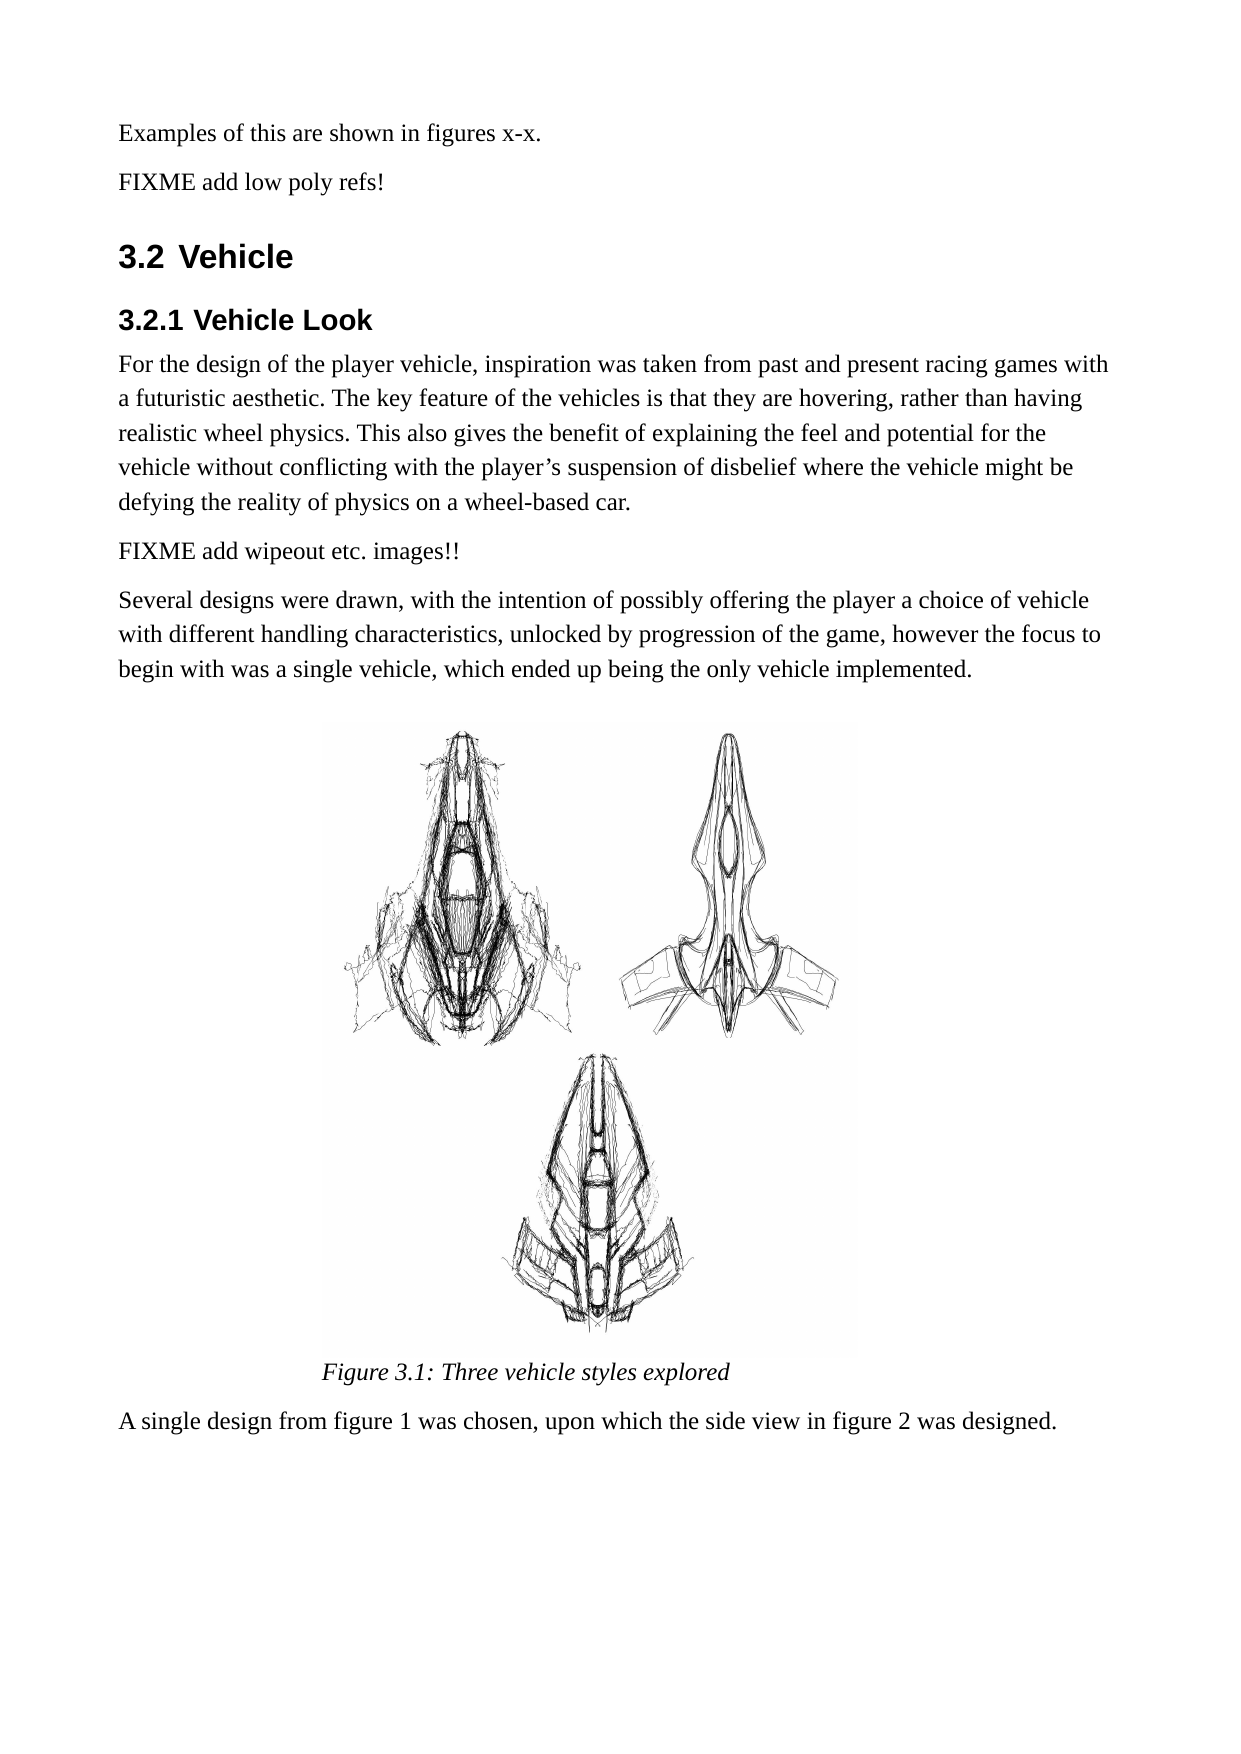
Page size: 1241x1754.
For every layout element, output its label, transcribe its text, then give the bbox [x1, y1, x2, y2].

text A single design from figure 1 was chosen, upon which the side view in figure 2 was designed. [118, 1406, 1122, 1435]
text Examples of this are shown in figures x-x. [118, 118, 1122, 147]
text Figure 3.1: Three vehicle styles explored [322, 1358, 885, 1386]
subtitle Vehicle [118, 237, 1122, 276]
text FIXME add wipeout etc. images!! [118, 536, 1122, 565]
text [322, 709, 885, 722]
text Several designs were drawn, with the intention of possibly offering the player a choice of vehicle with different handling characteristics, unlocked by progression of the game, however the focus to begin with was a single vehicle, which ended up being the only vehicle implemented. [118, 585, 1122, 683]
text FIXME add low poly refs! [118, 167, 1122, 196]
picture [321, 722, 858, 1358]
text For the design of the player vehicle, inspiration was taken from past and present racing games with a futuristic aesthetic. The key feature of the vehicles is that they are hovering, rather than having realistic wheel physics. This also gives the benefit of explaining the feel and potential for the vehicle without conflicting with the player’s suspension of disbelief where the vehicle might be defying the reality of physics on a wheel-based car. [118, 349, 1122, 516]
subtitle Vehicle Look [118, 303, 1122, 337]
